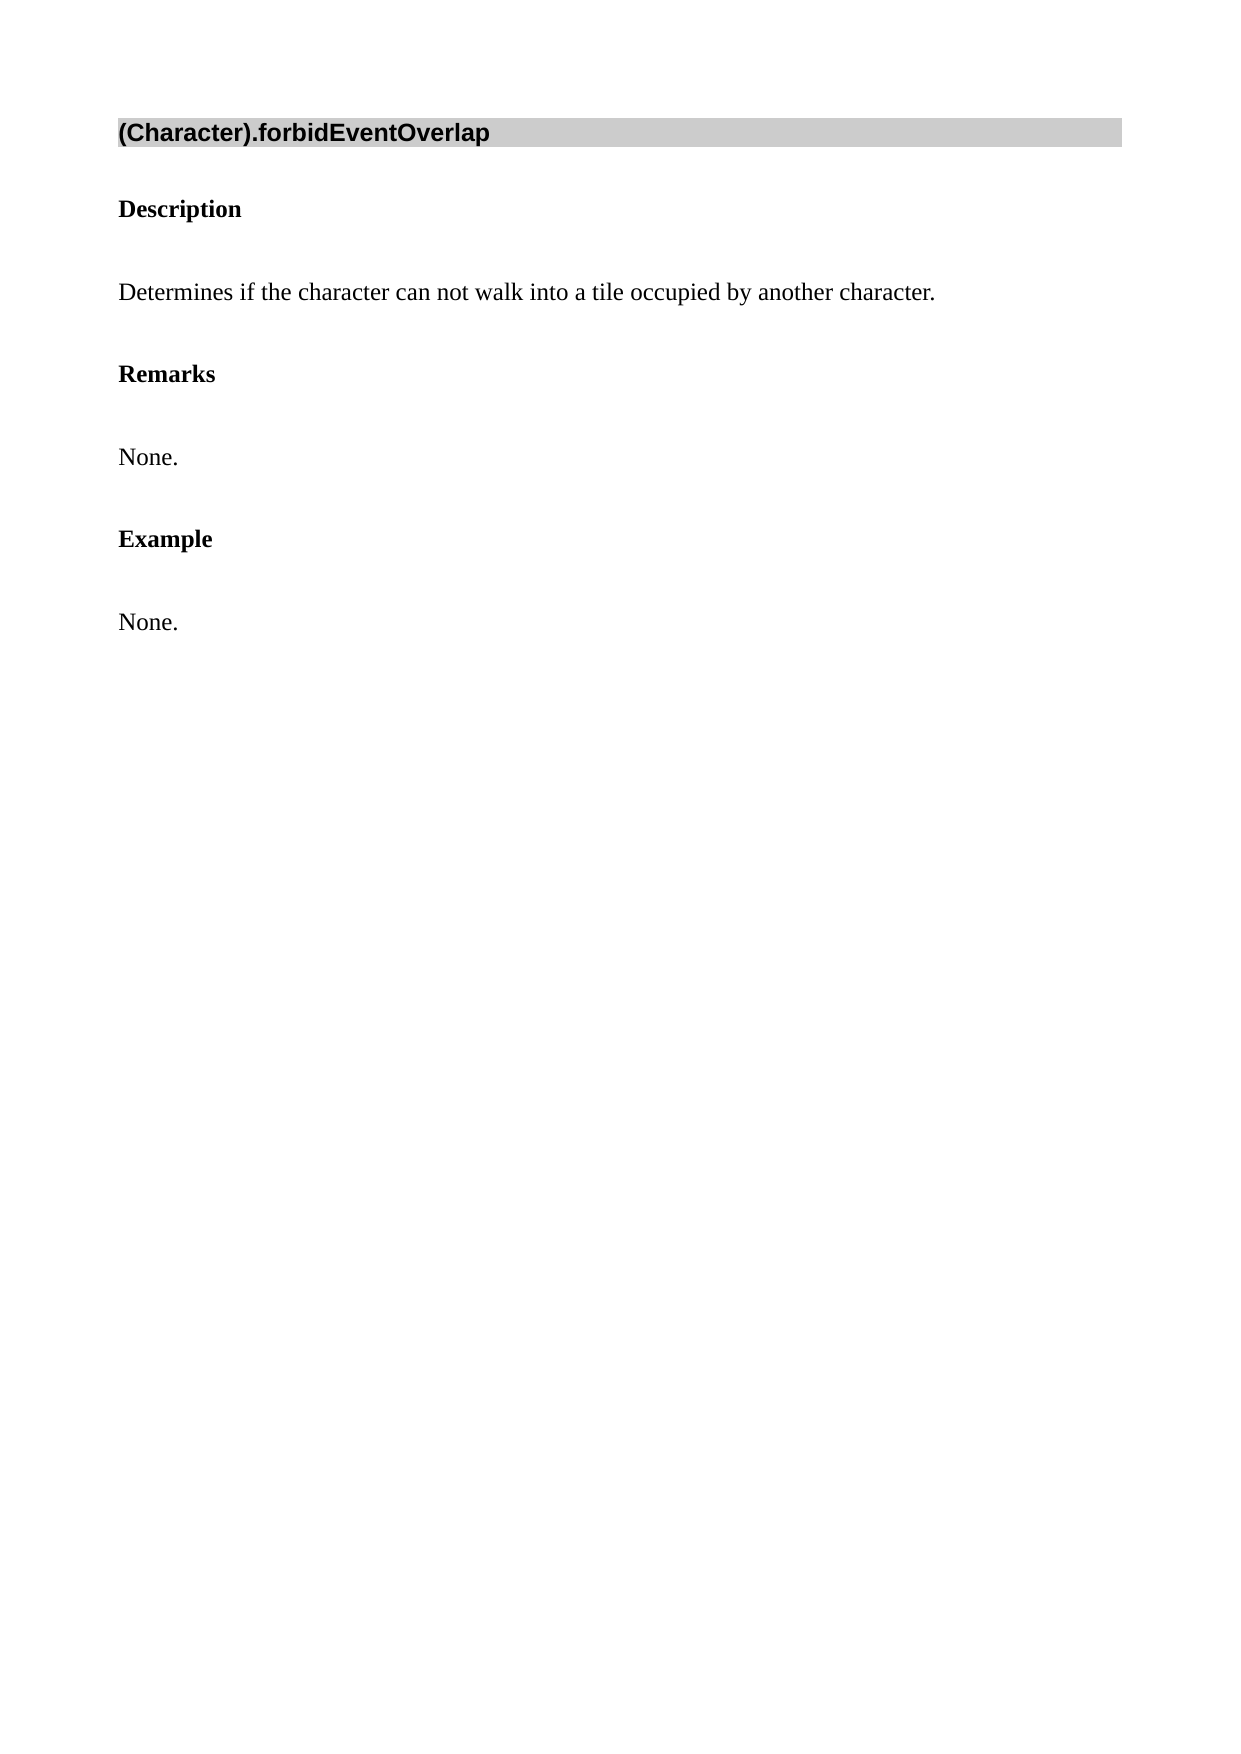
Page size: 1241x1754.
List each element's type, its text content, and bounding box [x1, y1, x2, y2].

text None. [118, 442, 1122, 471]
text Example [118, 524, 1122, 553]
text None. [118, 607, 1122, 636]
text Description [118, 194, 1122, 223]
subtitle (Character).forbidEventOverlap [118, 118, 1122, 147]
text Remarks [118, 359, 1122, 388]
text Determines if the character can not walk into a tile occupied by another character. [118, 277, 1122, 306]
